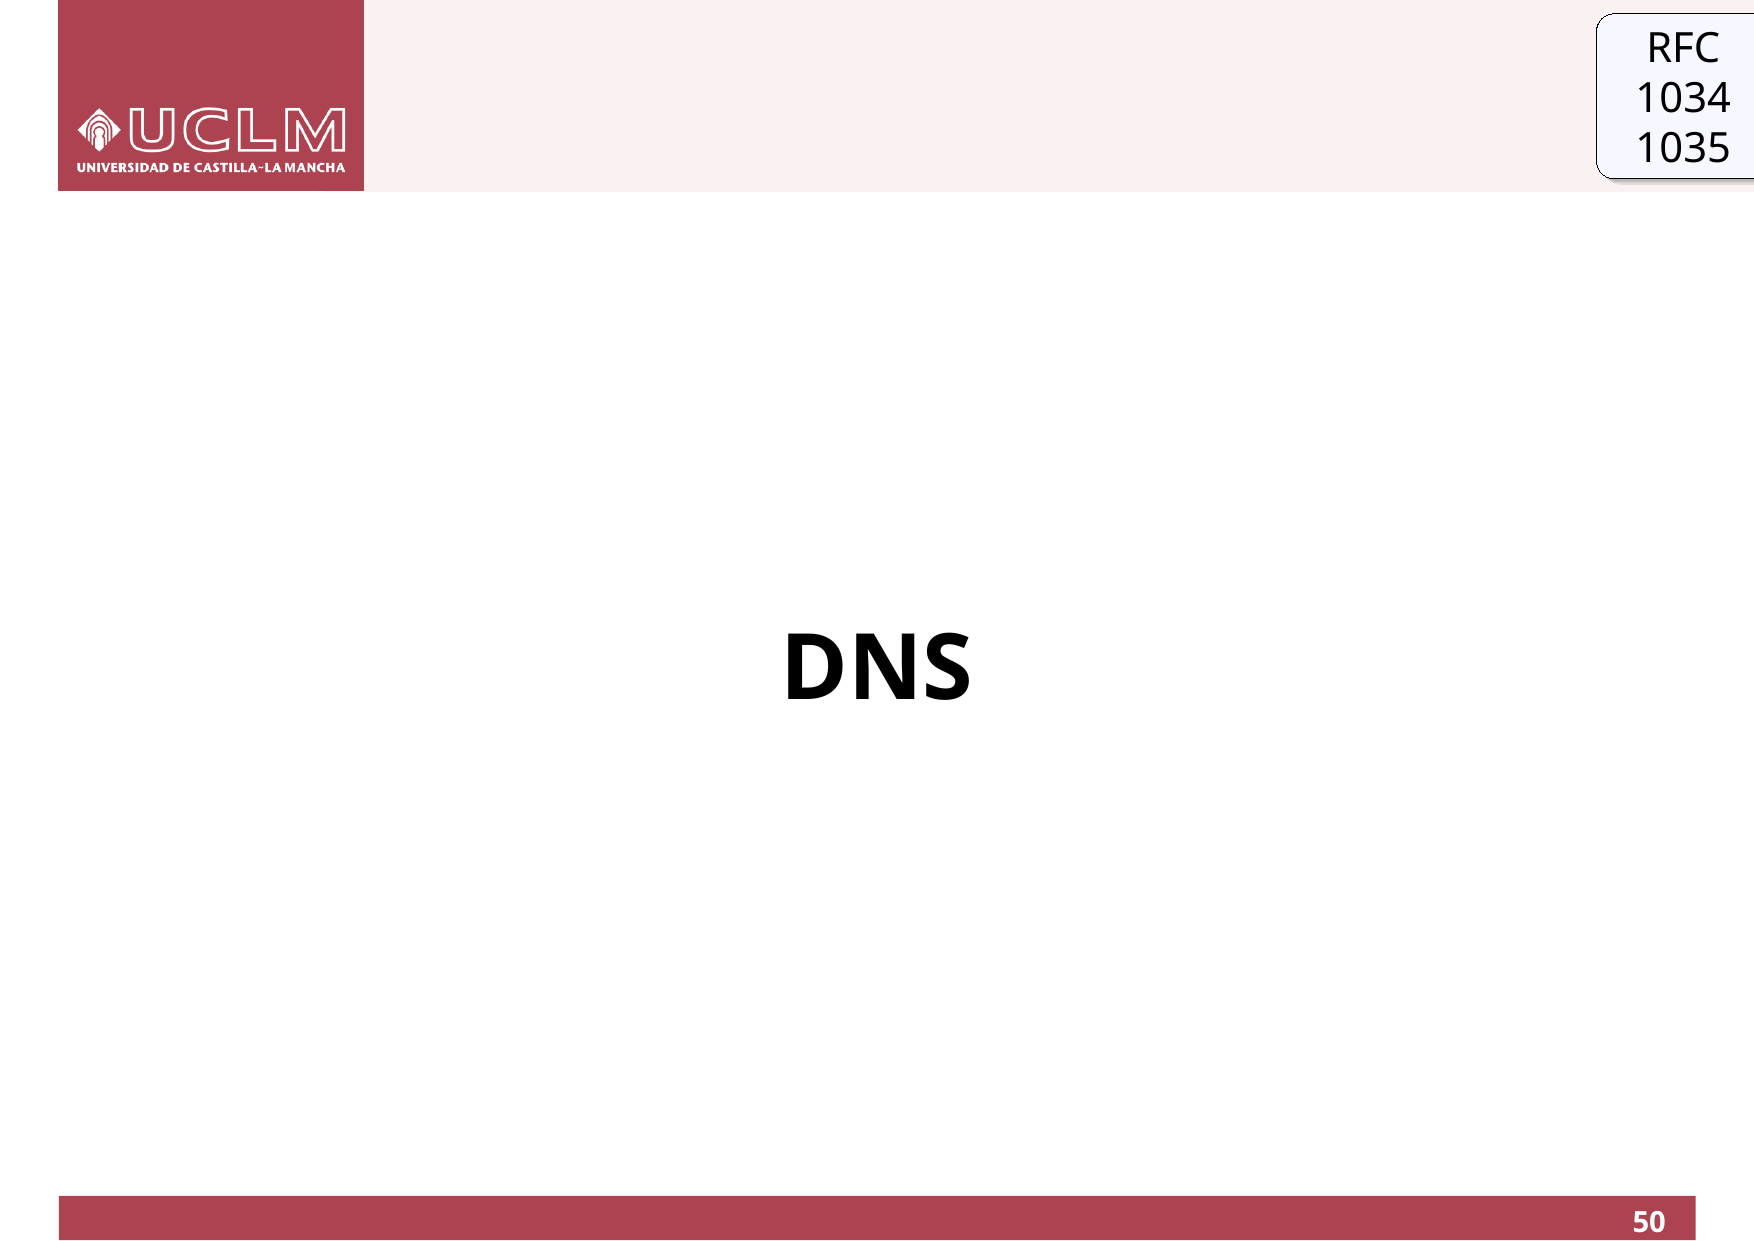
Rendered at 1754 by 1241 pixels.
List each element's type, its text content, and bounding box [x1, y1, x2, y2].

picture [58, 0, 364, 191]
subtitle DNS [87, 254, 1667, 1074]
text_box RFC 1034 1035 [1596, 13, 1754, 179]
